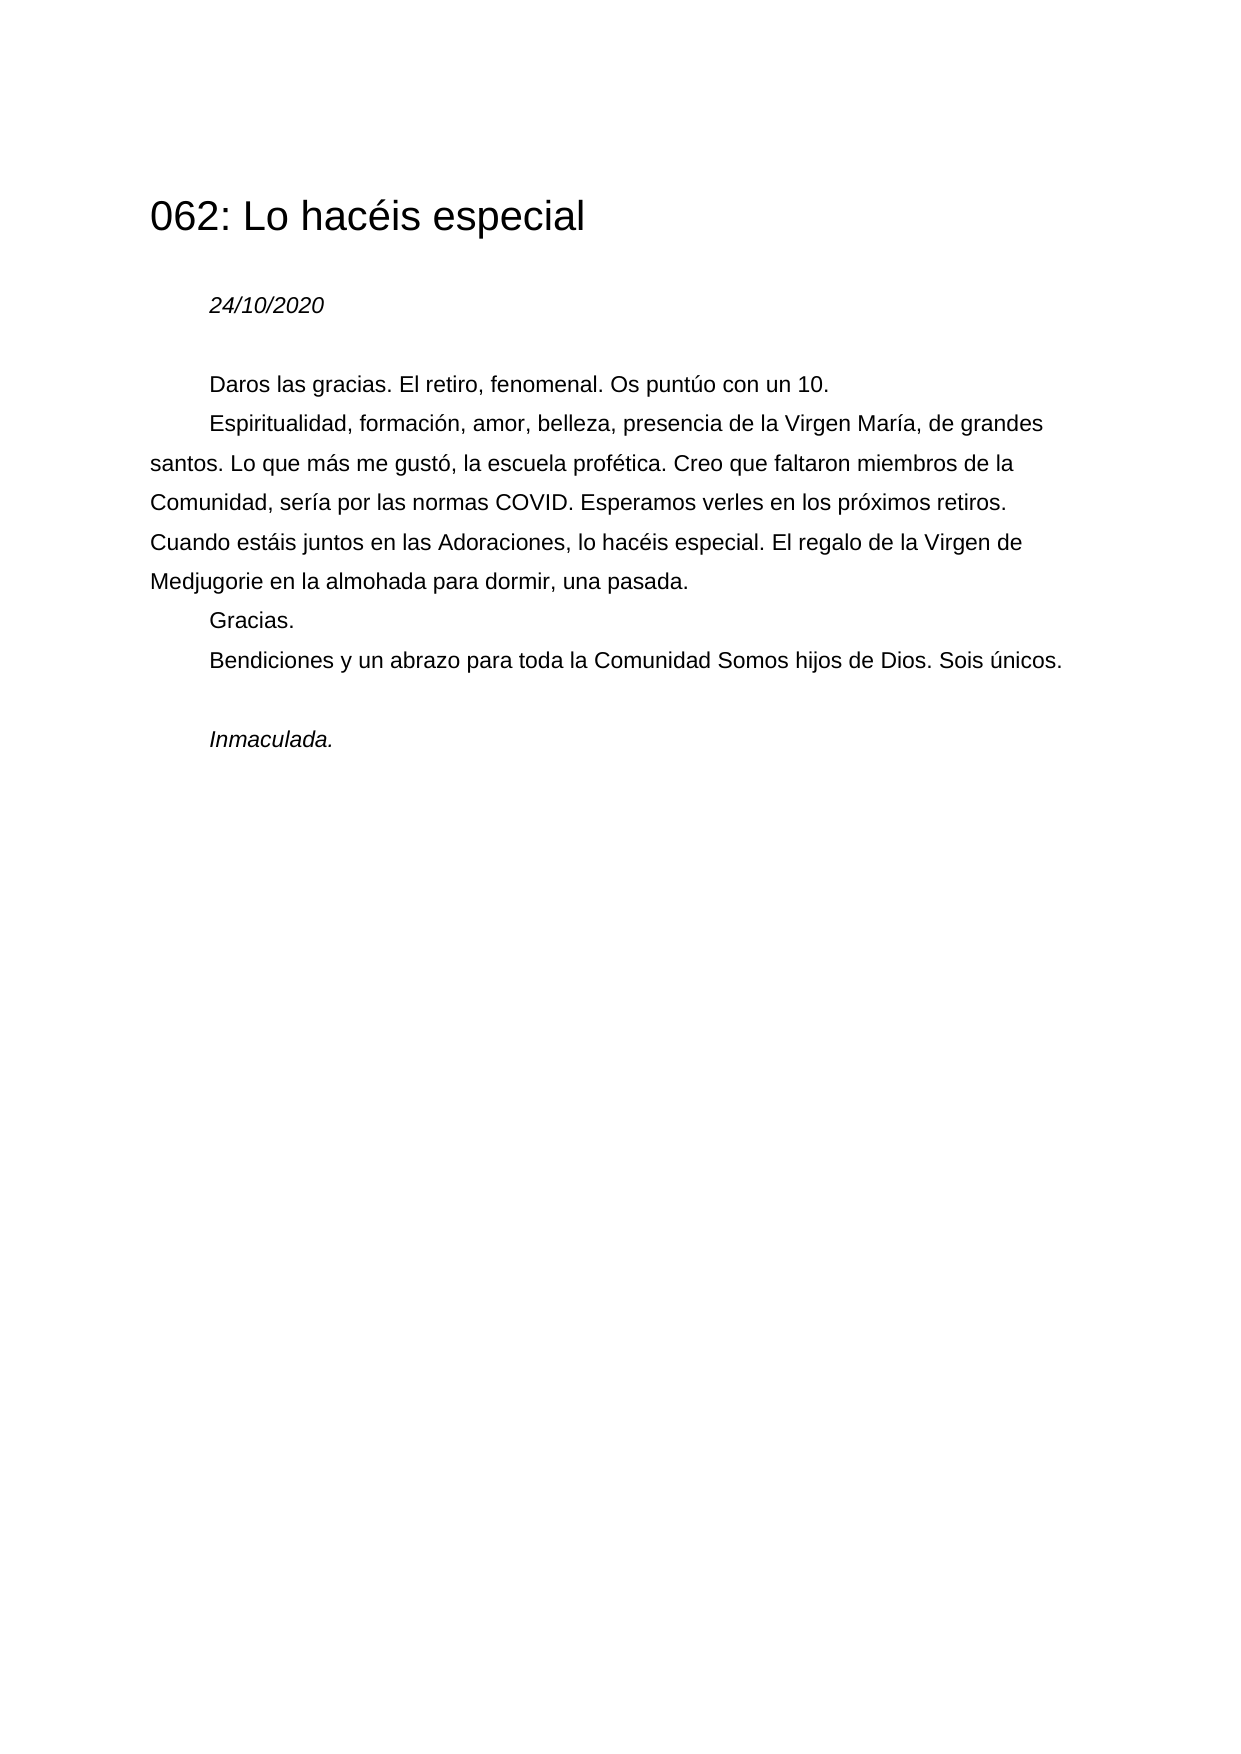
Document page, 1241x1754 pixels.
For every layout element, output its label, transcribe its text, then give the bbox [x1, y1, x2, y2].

text Espiritualidad, formación, amor, belleza, presencia de la Virgen María, de grandes santos. Lo que más me gustó, la escuela profética. Creo que faltaron miembros de la Comunidad, sería por las normas COVID. Esperamos verles en los próximos retiros. Cuando estáis juntos en las Adoraciones, lo hacéis especial. El regalo de la Virgen de Medjugorie en la almohada para dormir, una pasada. [150, 410, 1090, 594]
text Bendiciones y un abrazo para toda la Comunidad Somos hijos de Dios. Sois únicos. [150, 647, 1090, 673]
text Daros las gracias. El retiro, fenomenal. Os puntúo con un 10. [150, 371, 1090, 397]
text 24/10/2020 [150, 292, 1090, 318]
subtitle 062: Lo hacéis especial [150, 192, 1090, 239]
text Gracias. [150, 607, 1090, 634]
text Inmaculada. [150, 726, 1090, 752]
